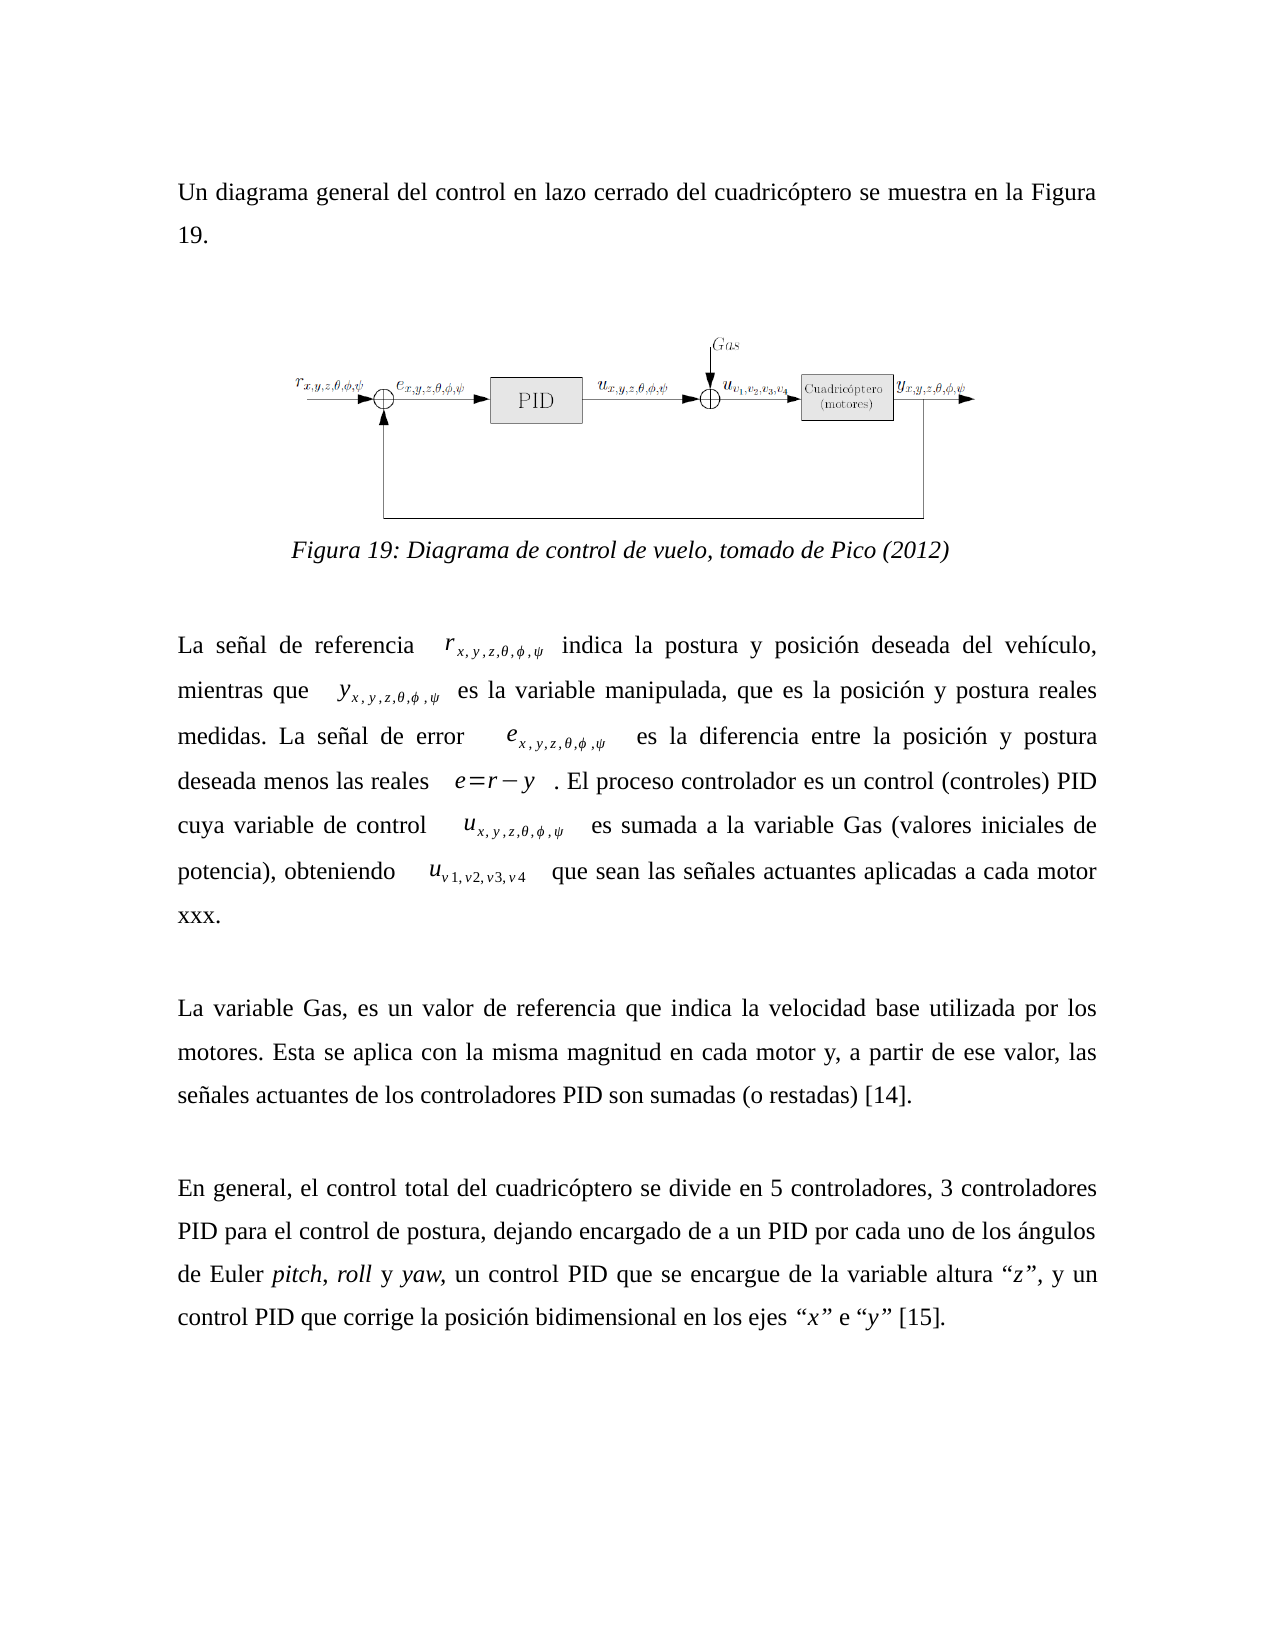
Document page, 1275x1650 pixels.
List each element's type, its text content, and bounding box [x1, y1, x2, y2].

picture [291, 326, 984, 530]
text En general, el control total del cuadricóptero se divide en 5 controladores, 3 controladores PID para el control de postura, dejando encargado de a un PID por cada uno de los ángulos de Euler pitch, roll y yaw, un control PID que se encargue de la variable altura “z”, y un control PID que corrige la posición bidimensional en los ejes “x” e “y” [15]. [177, 1173, 1098, 1331]
text La variable Gas, es un valor de referencia que indica la velocidad base utilizada por los motores. Esta se aplica con la misma magnitud en cada motor y, a partir de ese valor, las señales actuantes de los controladores PID son sumadas (o restadas) [14]. [177, 993, 1098, 1108]
text Un diagrama general del control en lazo cerrado del cuadricóptero se muestra en la Figura 19. [177, 177, 1098, 249]
text Figura 19: Diagrama de control de vuelo, tomado de Pico (2012) [291, 530, 984, 564]
text La señal de referencia indica la postura y posición deseada del vehículo, mientras que es la variable manipulada, que es la posición y postura reales medidas. La señal de error es la diferencia entre la posición y postura deseada menos las reales . El proceso controlador es un control (controles) PID cuya variable de control es sumada a la variable Gas (valores iniciales de potencia), obteniendo que sean las señales actuantes aplicadas a cada motor xxx. [177, 628, 1098, 929]
